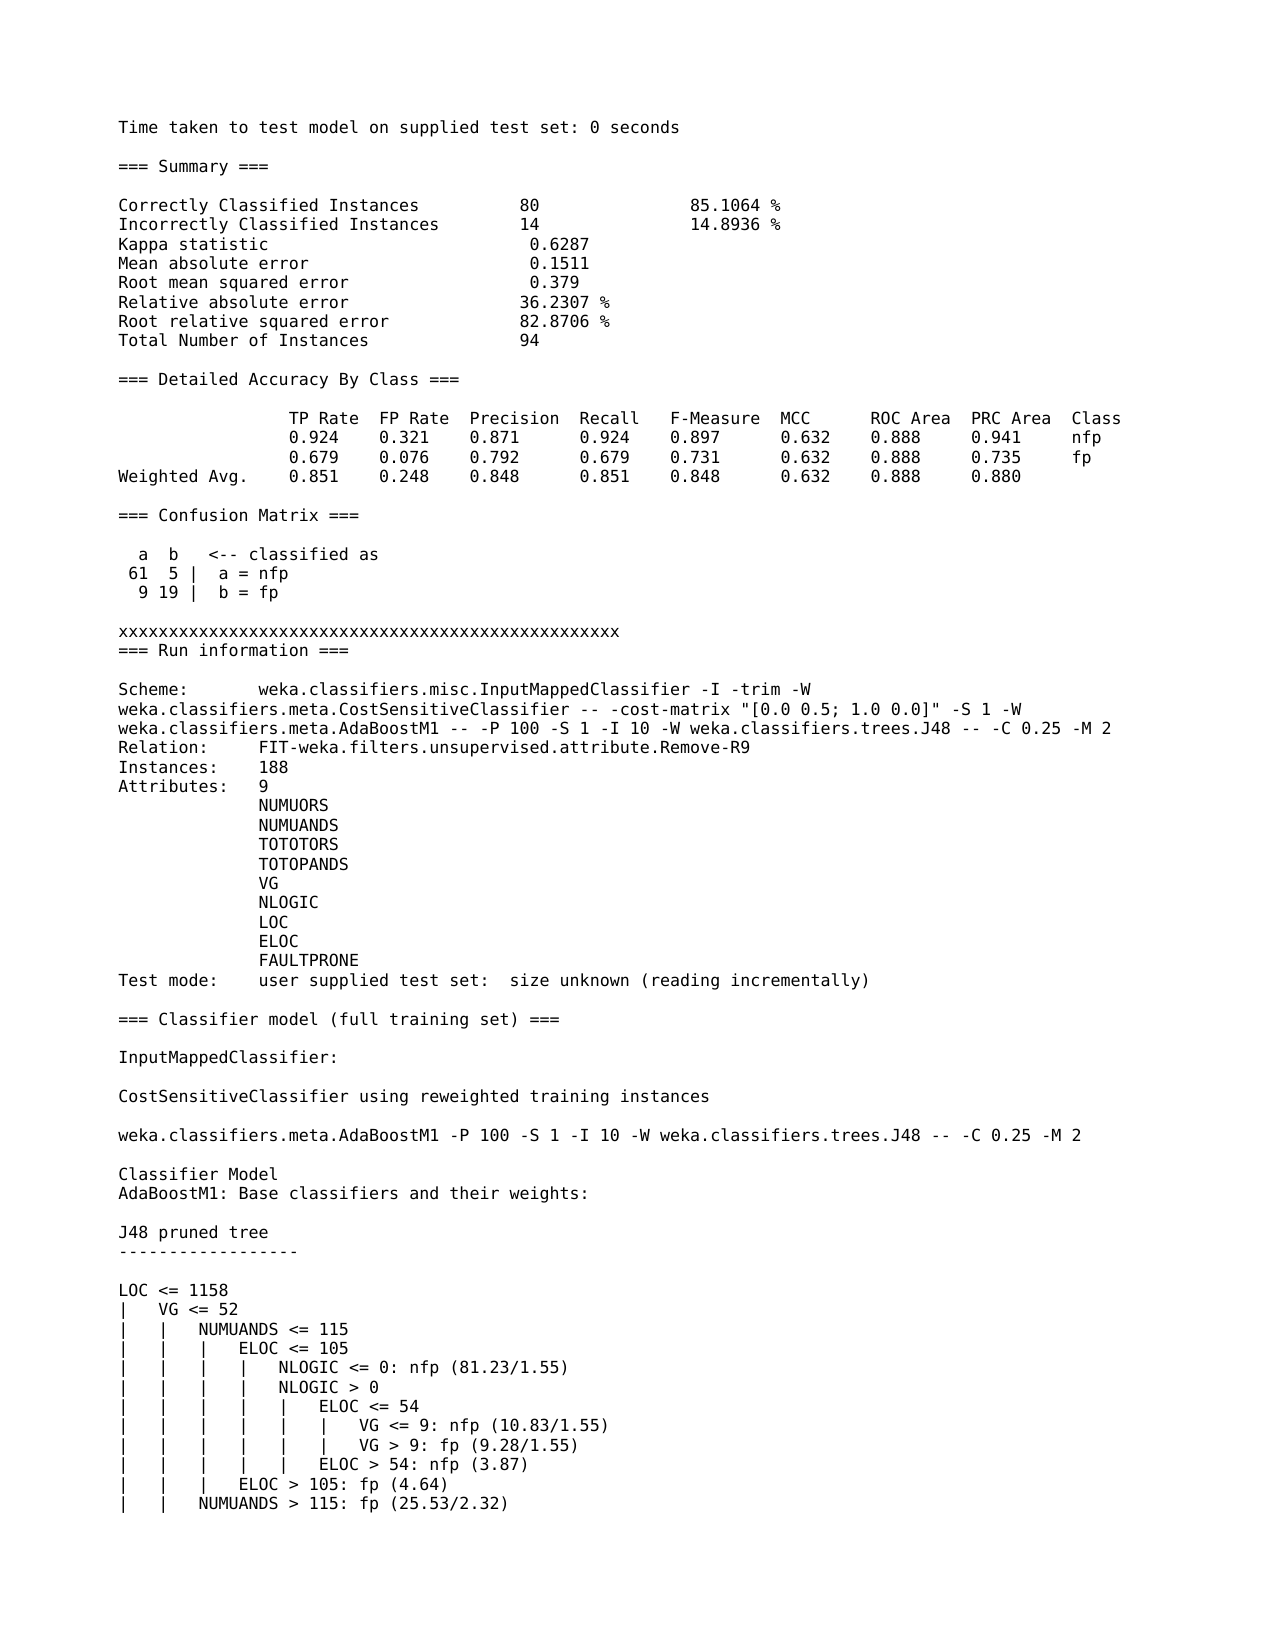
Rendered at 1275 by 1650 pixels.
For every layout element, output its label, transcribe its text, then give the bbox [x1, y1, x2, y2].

text | | | | | ELOC > 54: nfp (3.87) [118, 1455, 1157, 1474]
text VG [118, 874, 1157, 893]
text weka.classifiers.meta.AdaBoostM1 -P 100 -S 1 -I 10 -W weka.classifiers.trees.J48 -- -C 0.25 -M 2 [118, 1126, 1157, 1145]
text Correctly Classified Instances 80 85.1064 % [118, 196, 1157, 215]
text Root relative squared error 82.8706 % [118, 312, 1157, 331]
text Time taken to test model on supplied test set: 0 seconds [118, 118, 1157, 137]
text Test mode: user supplied test set: size unknown (reading incrementally) [118, 971, 1157, 990]
text Weighted Avg. 0.851 0.248 0.848 0.851 0.848 0.632 0.888 0.880 [118, 467, 1157, 486]
text ELOC [118, 932, 1157, 951]
text | | | | | | VG <= 9: nfp (10.83/1.55) [118, 1416, 1157, 1436]
text xxxxxxxxxxxxxxxxxxxxxxxxxxxxxxxxxxxxxxxxxxxxxxxxxx [118, 622, 1157, 641]
text | | | | | ELOC <= 54 [118, 1397, 1157, 1416]
text ------------------ [118, 1242, 1157, 1261]
text Relation: FIT-weka.filters.unsupervised.attribute.Remove-R9 [118, 738, 1157, 757]
text Total Number of Instances 94 [118, 331, 1157, 351]
text TOTOTORS [118, 835, 1157, 854]
text | | | ELOC <= 105 [118, 1339, 1157, 1358]
text | VG <= 52 [118, 1300, 1157, 1319]
text | | | | NLOGIC > 0 [118, 1377, 1157, 1397]
text Instances: 188 [118, 757, 1157, 777]
text Mean absolute error 0.1511 [118, 254, 1157, 273]
text === Confusion Matrix === [118, 506, 1157, 525]
text 0.924 0.321 0.871 0.924 0.897 0.632 0.888 0.941 nfp [118, 428, 1157, 447]
text LOC <= 1158 [118, 1281, 1157, 1300]
text NUMUORS [118, 796, 1157, 816]
text 61 5 | a = nfp [118, 564, 1157, 583]
text NUMUANDS [118, 816, 1157, 835]
text | | | | | | VG > 9: fp (9.28/1.55) [118, 1436, 1157, 1455]
text NLOGIC [118, 893, 1157, 912]
text | | NUMUANDS > 115: fp (25.53/2.32) [118, 1494, 1157, 1513]
text 0.679 0.076 0.792 0.679 0.731 0.632 0.888 0.735 fp [118, 447, 1157, 467]
text | | | | NLOGIC <= 0: nfp (81.23/1.55) [118, 1358, 1157, 1377]
text TOTOPANDS [118, 854, 1157, 874]
text === Summary === [118, 157, 1157, 176]
text Incorrectly Classified Instances 14 14.8936 % [118, 215, 1157, 234]
text a b <-- classified as [118, 544, 1157, 564]
text === Classifier model (full training set) === [118, 1009, 1157, 1029]
text InputMappedClassifier: [118, 1048, 1157, 1067]
text === Run information === [118, 641, 1157, 661]
text CostSensitiveClassifier using reweighted training instances [118, 1087, 1157, 1106]
text 9 19 | b = fp [118, 583, 1157, 602]
text | | NUMUANDS <= 115 [118, 1319, 1157, 1339]
text Scheme: weka.classifiers.misc.InputMappedClassifier -I -trim -W weka.classifiers.meta.CostSensitiveClassifier -- -cost-matrix "[0.0 0.5; 1.0 0.0]" -S 1 -W weka.classifiers.meta.AdaBoostM1 -- -P 100 -S 1 -I 10 -W weka.classifiers.trees.J48 -- -C 0.25 -M 2 [118, 680, 1157, 738]
text Classifier Model [118, 1164, 1157, 1184]
text LOC [118, 912, 1157, 932]
text === Detailed Accuracy By Class === [118, 370, 1157, 389]
text AdaBoostM1: Base classifiers and their weights: [118, 1184, 1157, 1203]
text Root mean squared error 0.379 [118, 273, 1157, 292]
text TP Rate FP Rate Precision Recall F-Measure MCC ROC Area PRC Area Class [118, 409, 1157, 428]
text Relative absolute error 36.2307 % [118, 292, 1157, 312]
text FAULTPRONE [118, 951, 1157, 971]
text Kappa statistic 0.6287 [118, 234, 1157, 254]
text J48 pruned tree [118, 1222, 1157, 1242]
text Attributes: 9 [118, 777, 1157, 796]
text | | | ELOC > 105: fp (4.64) [118, 1474, 1157, 1494]
